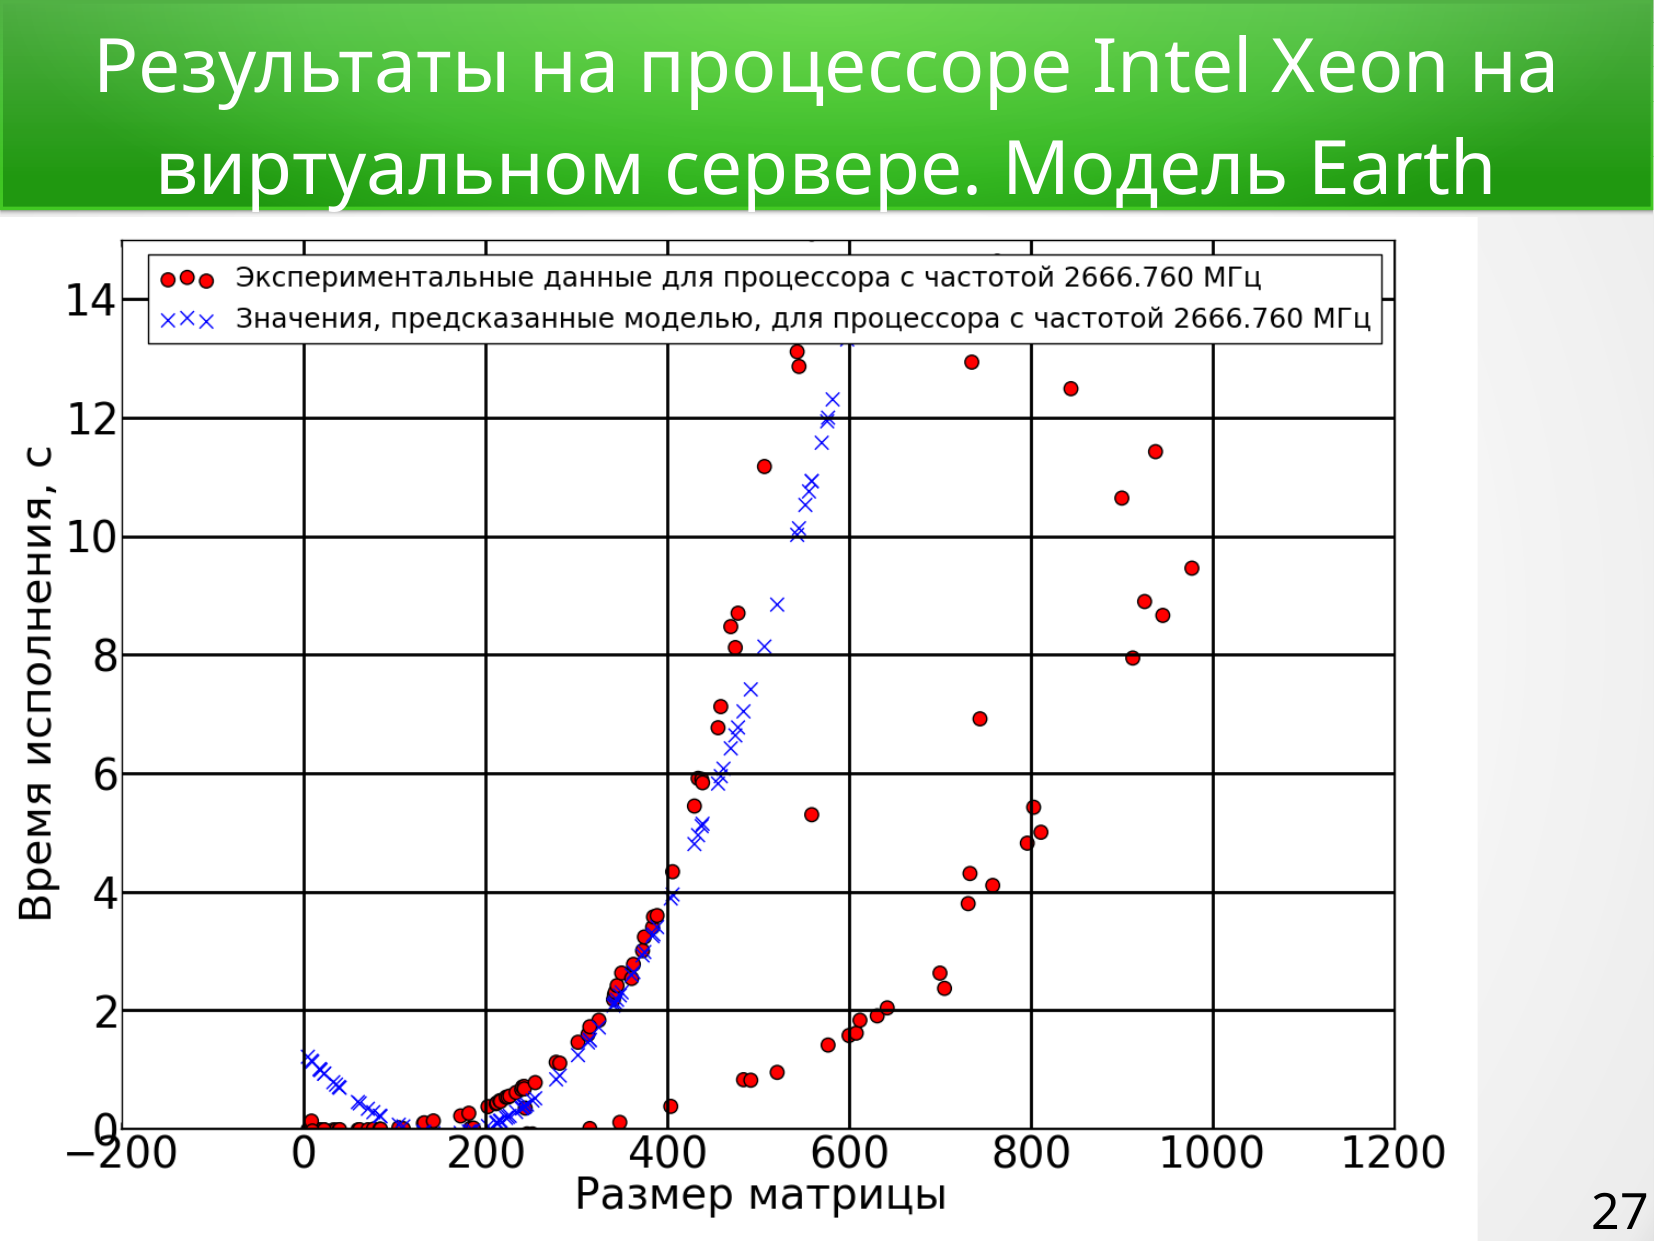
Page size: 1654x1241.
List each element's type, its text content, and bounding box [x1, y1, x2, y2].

title Результаты на процессоре Intel Xeon на виртуальном сервере. Модель Earth [82, 23, 1571, 205]
picture [0, 217, 1478, 1241]
